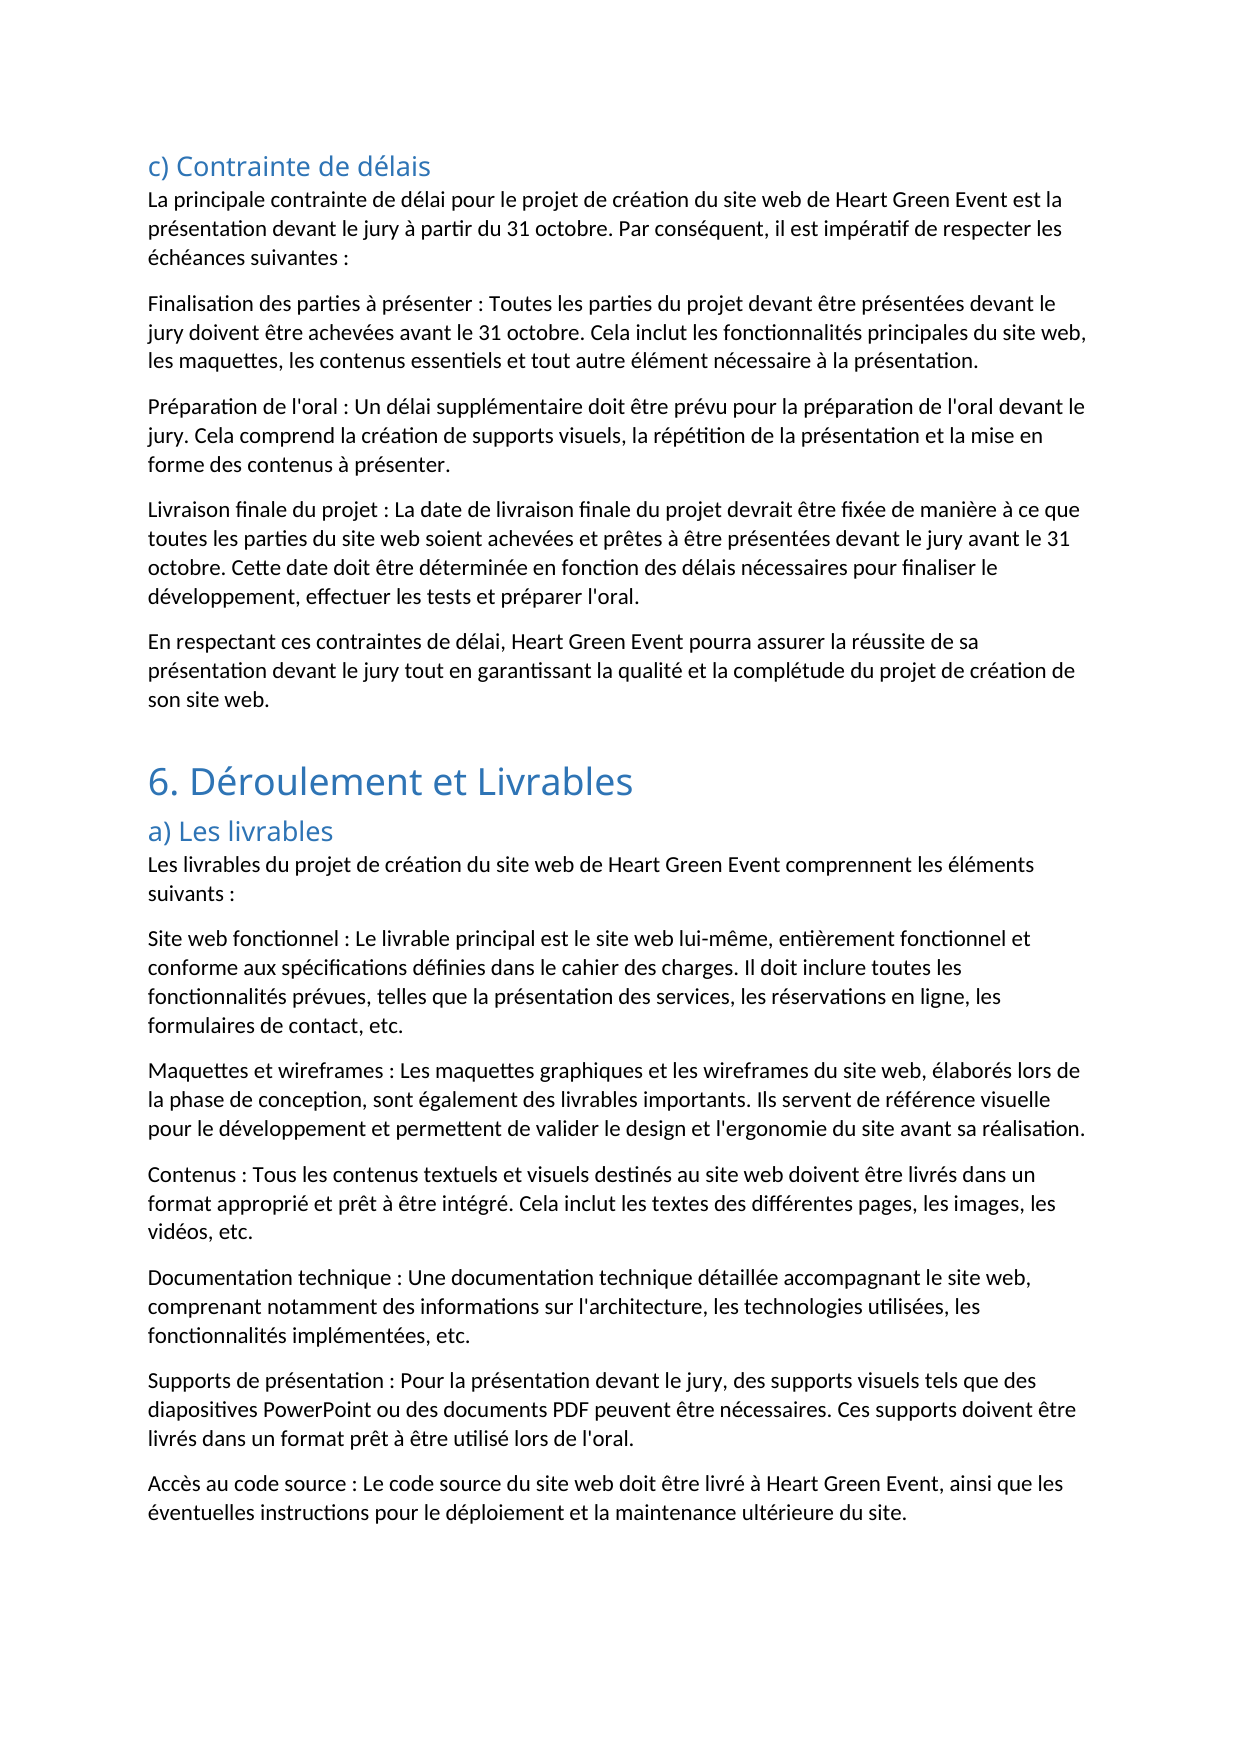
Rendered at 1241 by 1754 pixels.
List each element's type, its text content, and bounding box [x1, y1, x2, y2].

text Maquettes et wireframes : Les maquettes graphiques et les wireframes du site web, élaborés lors de la phase de conception, sont également des livrables importants. Ils servent de référence visuelle pour le développement et permettent de valider le design et l'ergonomie du site avant sa réalisation. [148, 1057, 1093, 1142]
text Les livrables du projet de création du site web de Heart Green Event comprennent les éléments suivants : [148, 850, 1093, 907]
subtitle c) Contrainte de délais [148, 148, 1093, 184]
text Site web fonctionnel : Le livrable principal est le site web lui-même, entièrement fonctionnel et conforme aux spécifications définies dans le cahier des charges. Il doit inclure toutes les fonctionnalités prévues, telles que la présentation des services, les réservations en ligne, les formulaires de contact, etc. [148, 924, 1093, 1039]
text Contenus : Tous les contenus textuels et visuels destinés au site web doivent être livrés dans un format approprié et prêt à être intégré. Cela inclut les textes des différentes pages, les images, les vidéos, etc. [148, 1160, 1093, 1246]
text La principale contrainte de délai pour le projet de création du site web de Heart Green Event est la présentation devant le jury à partir du 31 octobre. Par conséquent, il est impératif de respecter les échéances suivantes : [148, 186, 1093, 271]
subtitle 6. Déroulement et Livrables [148, 756, 1093, 807]
text Préparation de l'oral : Un délai supplémentaire doit être prévu pour la préparation de l'oral devant le jury. Cela comprend la création de supports visuels, la répétition de la présentation et la mise en forme des contenus à présenter. [148, 392, 1093, 478]
text Accès au code source : Le code source du site web doit être livré à Heart Green Event, ainsi que les éventuelles instructions pour le déploiement et la maintenance ultérieure du site. [148, 1469, 1093, 1526]
text Documentation technique : Une documentation technique détaillée accompagnant le site web, comprenant notamment des informations sur l'architecture, les technologies utilisées, les fonctionnalités implémentées, etc. [148, 1263, 1093, 1349]
text En respectant ces contraintes de délai, Heart Green Event pourra assurer la réussite de sa présentation devant le jury tout en garantissant la qualité et la complétude du projet de création de son site web. [148, 627, 1093, 713]
text Finalisation des parties à présenter : Toutes les parties du projet devant être présentées devant le jury doivent être achevées avant le 31 octobre. Cela inclut les fonctionnalités principales du site web, les maquettes, les contenus essentiels et tout autre élément nécessaire à la présentation. [148, 289, 1093, 374]
text Livraison finale du projet : La date de livraison finale du projet devrait être fixée de manière à ce que toutes les parties du site web soient achevées et prêtes à être présentées devant le jury avant le 31 octobre. Cette date doit être déterminée en fonction des délais nécessaires pour finaliser le développement, effectuer les tests et préparer l'oral. [148, 495, 1093, 610]
text Supports de présentation : Pour la présentation devant le jury, des supports visuels tels que des diapositives PowerPoint ou des documents PDF peuvent être nécessaires. Ces supports doivent être livrés dans un format prêt à être utilisé lors de l'oral. [148, 1366, 1093, 1452]
subtitle a) Les livrables [148, 812, 1093, 849]
